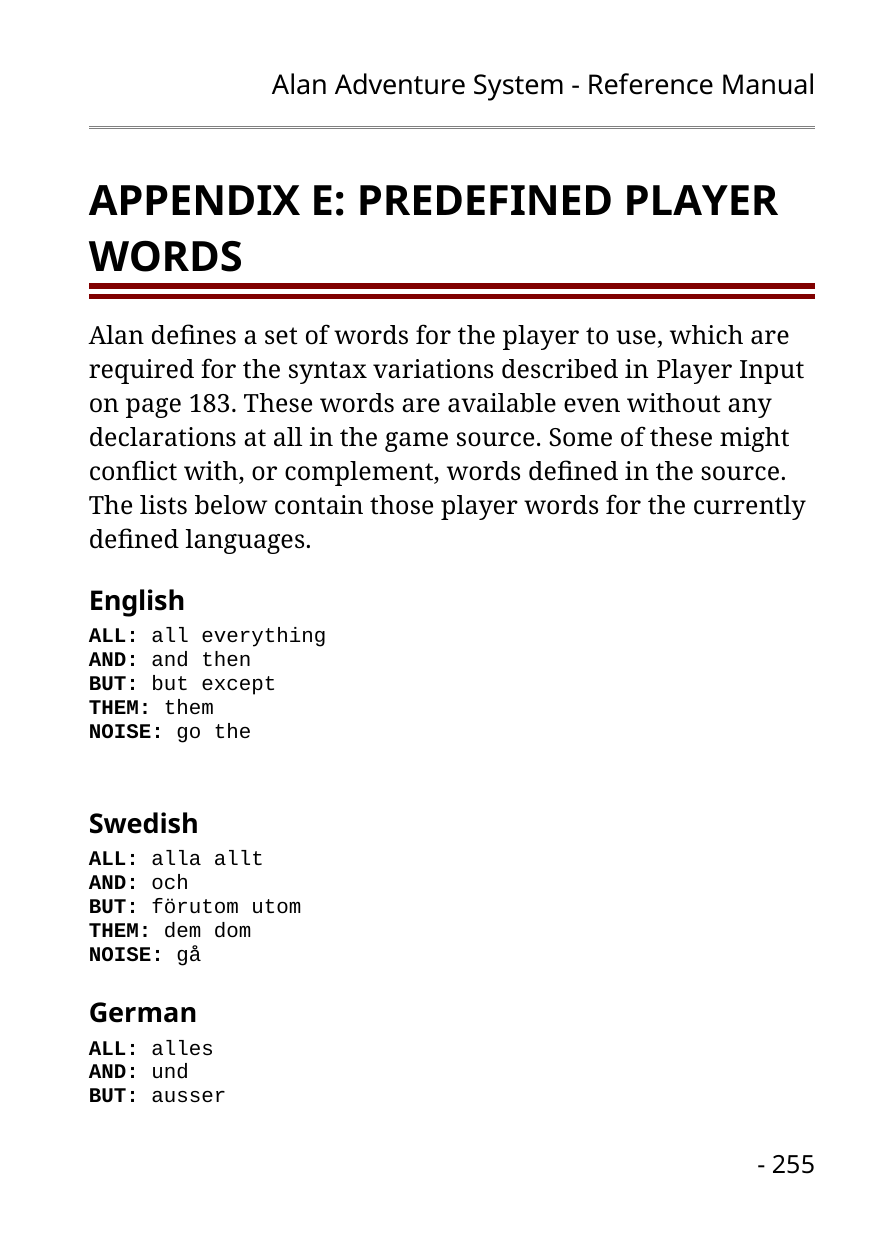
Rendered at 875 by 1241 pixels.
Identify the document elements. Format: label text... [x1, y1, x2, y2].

text ALL: all everything AND: and then BUT: but except THEM: them NOISE: go the [88, 625, 815, 779]
subtitle Swedish [88, 804, 815, 841]
text ALL: alles AND: und BUT: ausser [88, 1037, 815, 1109]
text ALL: alla allt AND: och BUT: förutom utom THEM: dem dom NOISE: gå [88, 848, 815, 968]
subtitle English [88, 581, 815, 618]
text Alan defines a set of words for the player to use, which are required for the syntax variations described in Player Input on page 144. These words are available even without any declarations at all in the game source. Some of these might conflict with, or complement, words defined in the source. The lists below contain those player words for the currently defined languages. [88, 318, 815, 556]
subtitle German [88, 993, 815, 1030]
subtitle Predefined player words [88, 171, 815, 299]
